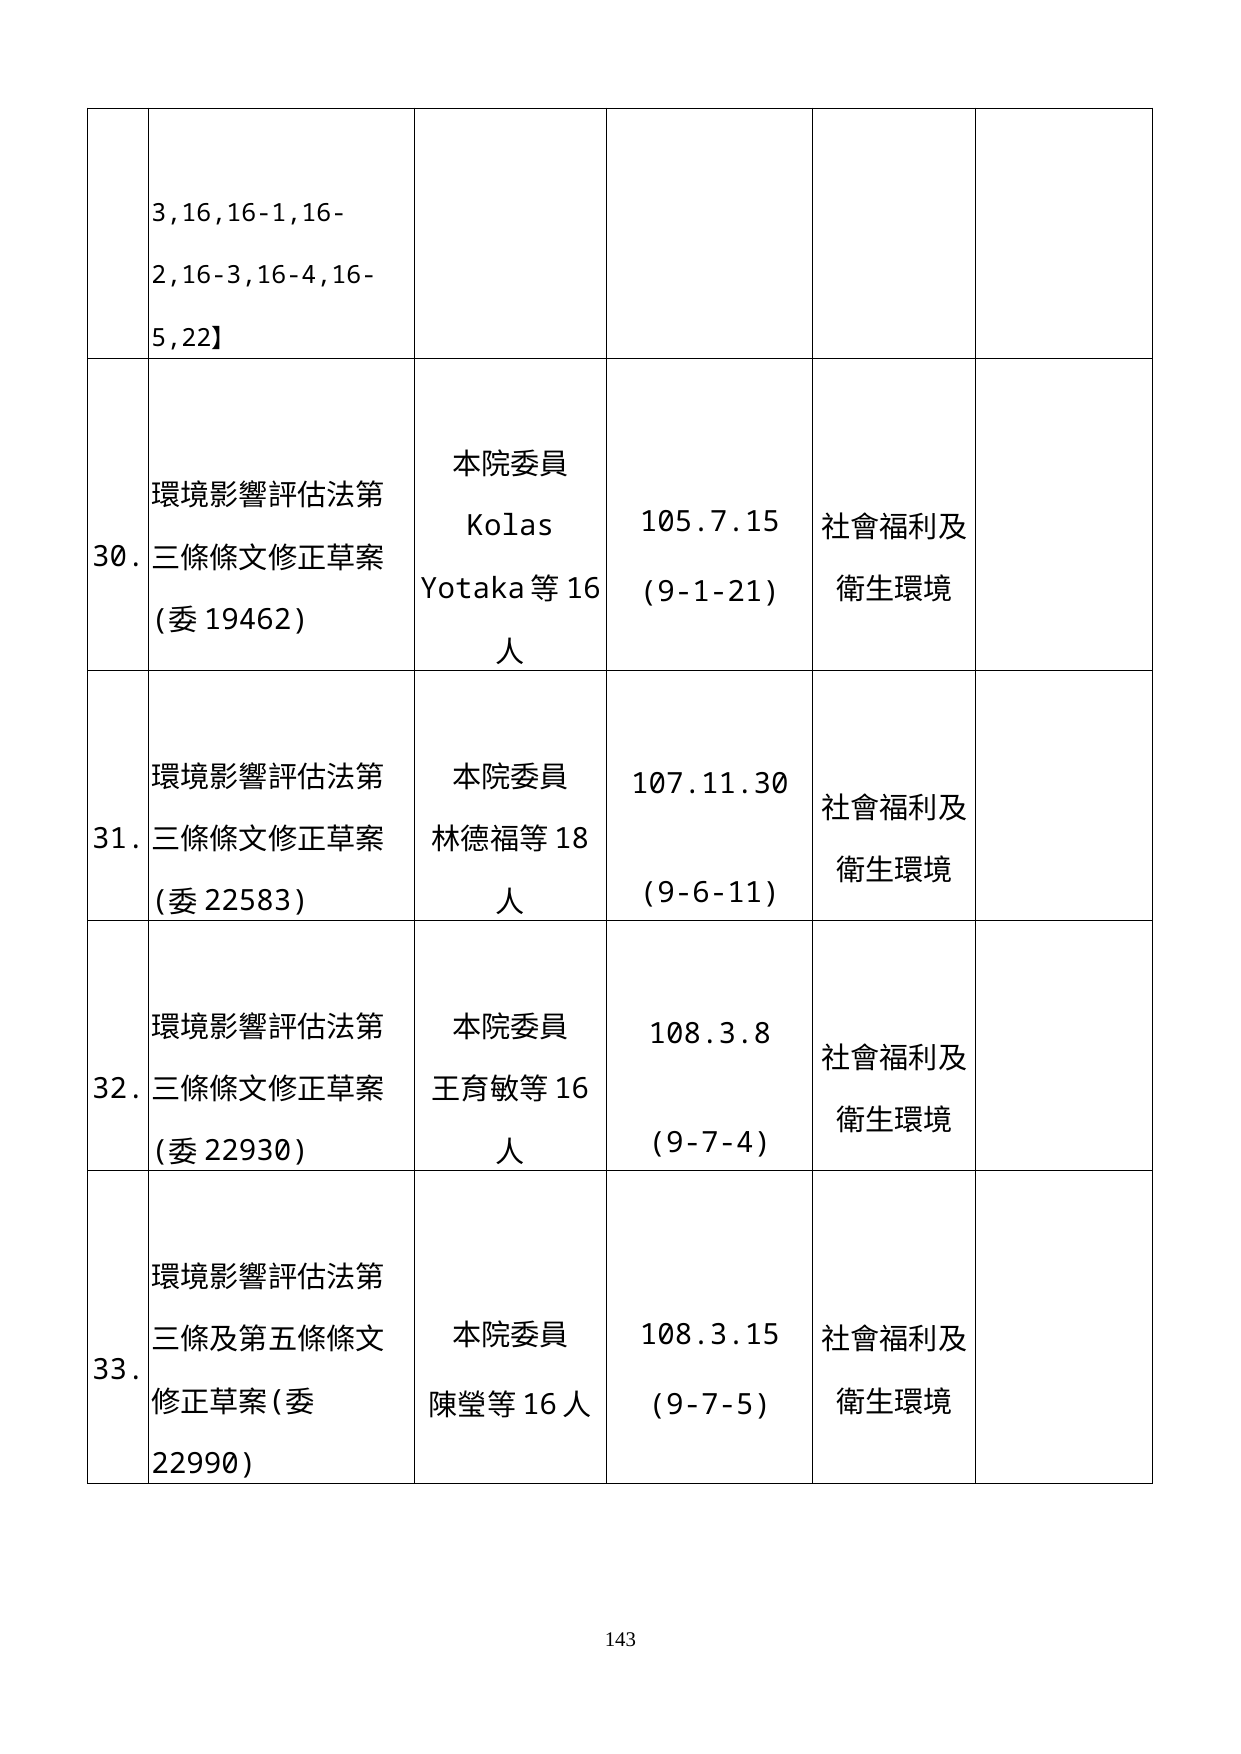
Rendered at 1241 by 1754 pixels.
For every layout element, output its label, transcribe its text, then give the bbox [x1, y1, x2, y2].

table_cell 105.7.15 (9-1-21) [607, 359, 812, 670]
table_cell 本院委員 陳瑩等16人 [415, 1171, 606, 1483]
table_cell [88, 1171, 148, 1483]
table_cell 108.3.8 (9-7-4) [607, 921, 812, 1170]
table_cell 環境影響評估法第三條條文修正草案(委22930) [149, 921, 414, 1170]
table_cell [88, 671, 148, 920]
table_cell [88, 921, 148, 1170]
table_cell [88, 359, 148, 670]
table_cell [976, 1171, 1152, 1483]
table_cell 3,16,16-1,16-2,16-3,16-4,16-5,22】 [149, 109, 414, 358]
table_cell [976, 921, 1152, 1170]
table_cell [976, 671, 1152, 920]
table_cell 社會福利及衛生環境 [813, 671, 975, 920]
table_cell 環境影響評估法第三條條文修正草案(委22583) [149, 671, 414, 920]
table_cell 本院委員 王育敏等16人 [415, 921, 606, 1170]
table_cell [415, 109, 606, 358]
table_cell 社會福利及衛生環境 [813, 921, 975, 1170]
table_cell 108.3.15 (9-7-5) [607, 1171, 812, 1483]
table_cell [607, 109, 812, 358]
table_cell 環境影響評估法第三條條文修正草案(委19462) [149, 359, 414, 670]
table_cell [813, 109, 975, 358]
table_cell [976, 359, 1152, 670]
table_cell 環境影響評估法第三條及第五條條文修正草案(委22990) [149, 1171, 414, 1483]
table_cell [976, 109, 1152, 358]
table_cell 本院委員 林德福等18人 [415, 671, 606, 920]
table_cell [88, 109, 148, 358]
table_cell 社會福利及衛生環境 [813, 359, 975, 670]
table_cell 107.11.30 (9-6-11) [607, 671, 812, 920]
table_cell 社會福利及衛生環境 [813, 1171, 975, 1483]
table_cell 本院委員 Kolas Yotaka等16人 [415, 359, 606, 670]
